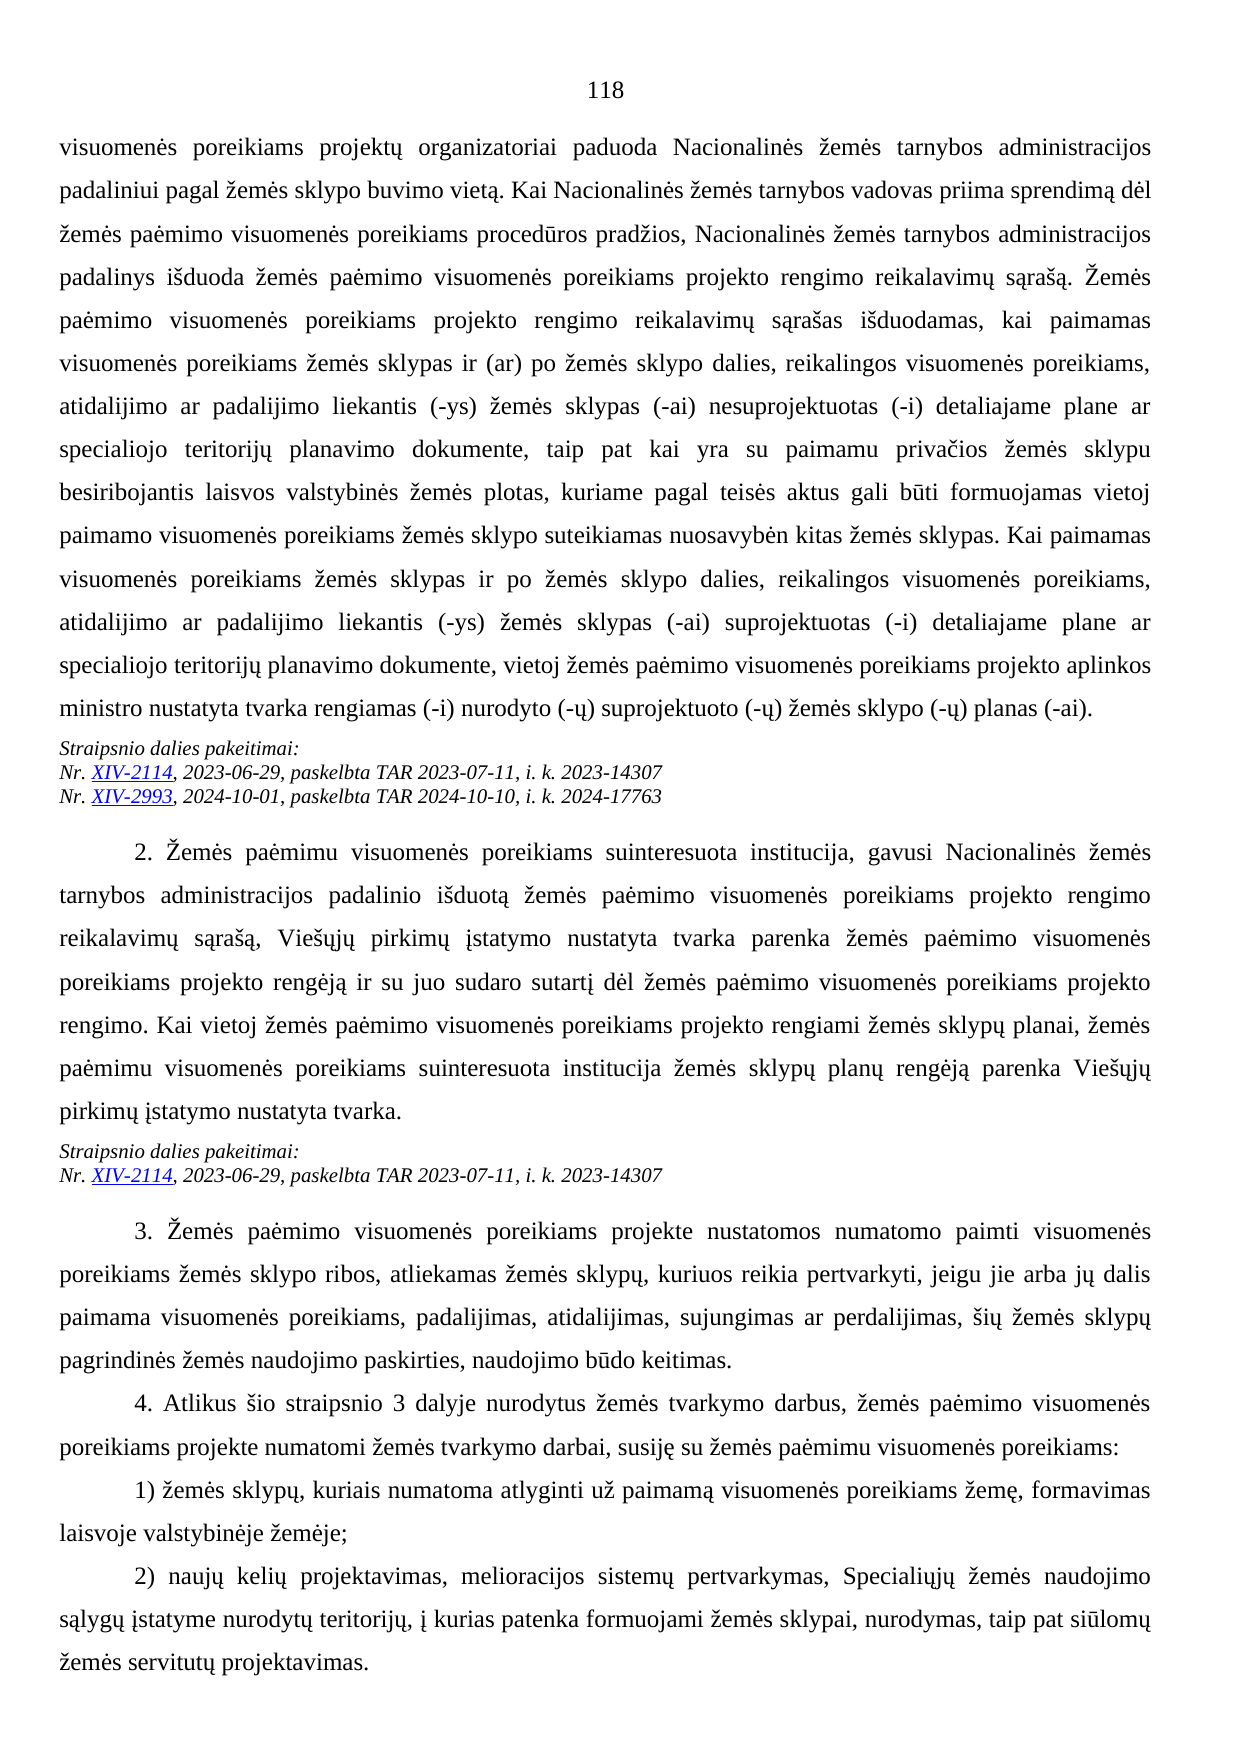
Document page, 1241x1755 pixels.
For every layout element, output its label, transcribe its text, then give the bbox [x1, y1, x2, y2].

text Nr. XIV-2114, 2023-06-29, paskelbta TAR 2023-07-11, i. k. 2023-14307 [59, 760, 1152, 784]
text Straipsnio dalies pakeitimai: [59, 1139, 1152, 1163]
text 3. Žemės paėmimo visuomenės poreikiams projekte nustatomos numatomo paimti visuomenės poreikiams žemės sklypo ribos, atliekamas žemės sklypų, kuriuos reikia pertvarkyti, jeigu jie arba jų dalis paimama visuomenės poreikiams, padalijimas, atidalijimas, sujungimas ar perdalijimas, šių žemės sklypų pagrindinės žemės naudojimo paskirties, naudojimo būdo keitimas. [59, 1216, 1152, 1374]
text 2) naujų kelių projektavimas, melioracijos sistemų pertvarkymas, Specialiųjų žemės naudojimo sąlygų įstatyme nurodytų teritorijų, į kurias patenka formuojami žemės sklypai, nurodymas, taip pat siūlomų žemės servitutų projektavimas. [59, 1561, 1152, 1676]
text Nr. XIV-2993, 2024-10-01, paskelbta TAR 2024-10-10, i. k. 2024-17763 [59, 784, 1152, 808]
text visuomenės poreikiams projektų organizatoriai paduoda Nacionalinės žemės tarnybos administracijos padaliniui pagal žemės sklypo buvimo vietą. Kai Nacionalinės žemės tarnybos vadovas priima sprendimą dėl žemės paėmimo visuomenės poreikiams procedūros pradžios, Nacionalinės žemės tarnybos administracijos padalinys išduoda žemės paėmimo visuomenės poreikiams projekto rengimo reikalavimų sąrašą. Žemės paėmimo visuomenės poreikiams projekto rengimo reikalavimų sąrašas išduodamas, kai paimamas visuomenės poreikiams žemės sklypas ir (ar) po žemės sklypo dalies, reikalingos visuomenės poreikiams, atidalijimo ar padalijimo liekantis (-ys) žemės sklypas (-ai) nesuprojektuotas (-i) detaliajame plane ar specialiojo teritorijų planavimo dokumente, taip pat kai yra su paimamu privačios žemės sklypu besiribojantis laisvos valstybinės žemės plotas, kuriame pagal teisės aktus gali būti formuojamas vietoj paimamo visuomenės poreikiams žemės sklypo suteikiamas nuosavybėn kitas žemės sklypas. Kai paimamas visuomenės poreikiams žemės sklypas ir po žemės sklypo dalies, reikalingos visuomenės poreikiams, atidalijimo ar padalijimo liekantis (-ys) žemės sklypas (-ai) suprojektuotas (-i) detaliajame plane ar specialiojo teritorijų planavimo dokumente, vietoj žemės paėmimo visuomenės poreikiams projekto aplinkos ministro nustatyta tvarka rengiamas (-i) nurodyto (-ų) suprojektuoto (-ų) žemės sklypo (-ų) planas (-ai). [59, 132, 1152, 722]
text Nr. XIV-2114, 2023-06-29, paskelbta TAR 2023-07-11, i. k. 2023-14307 [59, 1163, 1152, 1187]
text Straipsnio dalies pakeitimai: [59, 736, 1152, 760]
text 4. Atlikus šio straipsnio 3 dalyje nurodytus žemės tvarkymo darbus, žemės paėmimo visuomenės poreikiams projekte numatomi žemės tvarkymo darbai, susiję su žemės paėmimu visuomenės poreikiams: [59, 1388, 1152, 1460]
text 2. Žemės paėmimu visuomenės poreikiams suinteresuota institucija, gavusi Nacionalinės žemės tarnybos administracijos padalinio išduotą žemės paėmimo visuomenės poreikiams projekto rengimo reikalavimų sąrašą, Viešųjų pirkimų įstatymo nustatyta tvarka parenka žemės paėmimo visuomenės poreikiams projekto rengėją ir su juo sudaro sutartį dėl žemės paėmimo visuomenės poreikiams projekto rengimo. Kai vietoj žemės paėmimo visuomenės poreikiams projekto rengiami žemės sklypų planai, žemės paėmimu visuomenės poreikiams suinteresuota institucija žemės sklypų planų rengėją parenka Viešųjų pirkimų įstatymo nustatyta tvarka. [59, 837, 1152, 1125]
text 1) žemės sklypų, kuriais numatoma atlyginti už paimamą visuomenės poreikiams žemę, formavimas laisvoje valstybinėje žemėje; [59, 1475, 1152, 1547]
